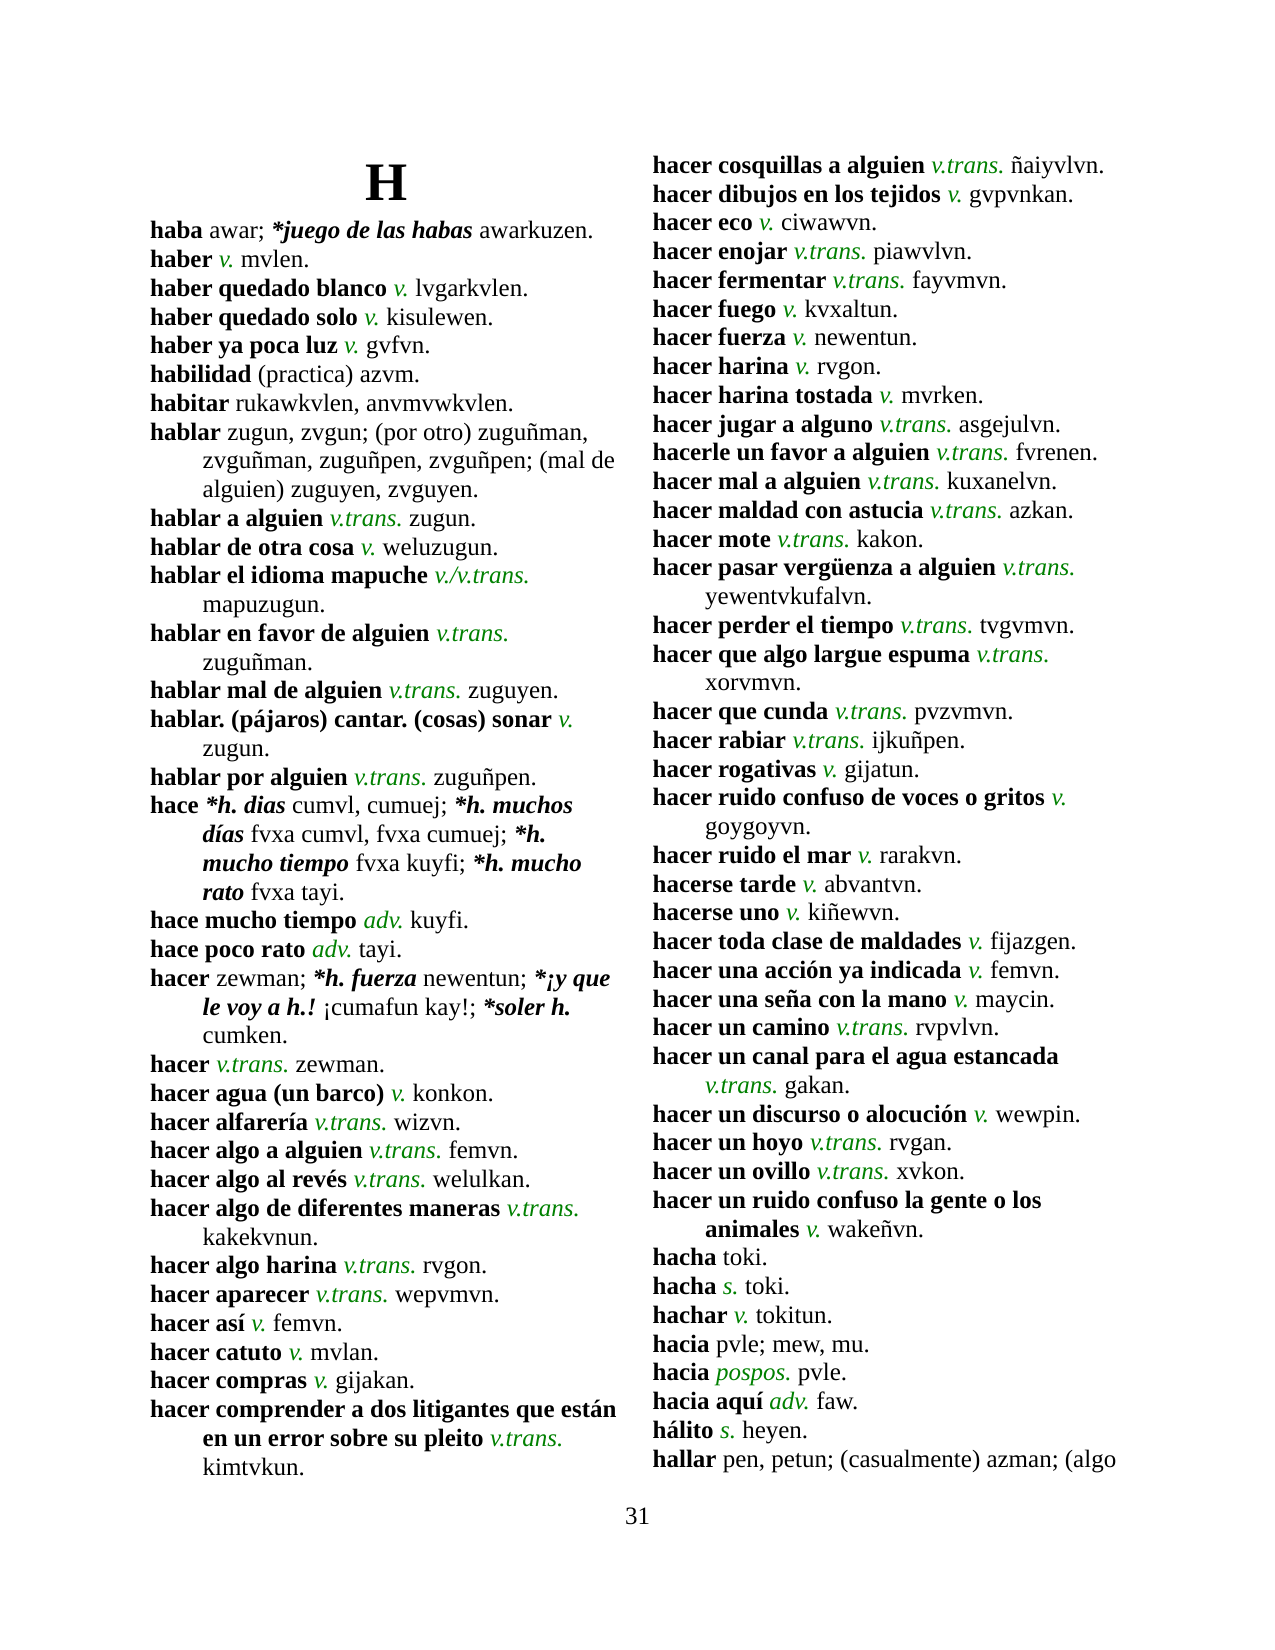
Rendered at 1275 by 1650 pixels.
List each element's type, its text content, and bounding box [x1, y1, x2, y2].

text hacerse tarde v. abvantvn. [652, 869, 1125, 897]
text hacer enojar v.trans. piawvlvn. [652, 236, 1125, 265]
text hacer cosquillas a alguien v.trans. ñaiyvlvn. [652, 150, 1125, 179]
text hacer que algo largue espuma v.trans. xorvmvn. [652, 639, 1125, 696]
text hace mucho tiempo adv. kuyfi. [150, 905, 622, 934]
text hacer un camino v.trans. rvpvlvn. [652, 1012, 1125, 1041]
text hacia aquí adv. faw. [652, 1386, 1125, 1415]
text hacer un canal para el agua estancada v.trans. gakan. [652, 1041, 1125, 1099]
text hallar pen, petun; (casualmente) azman; (algo [652, 1444, 1125, 1472]
text hacer algo al revés v.trans. welulkan. [150, 1164, 622, 1193]
text hacer un discurso o alocución v. wewpin. [652, 1099, 1125, 1127]
text hacer harina v. rvgon. [652, 351, 1125, 380]
text hacer comprender a dos litigantes que están en un error sobre su pleito v.trans. kimtvkun. [150, 1394, 622, 1480]
text hacerle un favor a alguien v.trans. fvrenen. [652, 437, 1125, 466]
text hacer catuto v. mvlan. [150, 1337, 622, 1365]
text hacia pospos. pvle. [652, 1357, 1125, 1386]
text hacer algo a alguien v.trans. femvn. [150, 1135, 622, 1164]
text hacer fermentar v.trans. fayvmvn. [652, 265, 1125, 294]
text hablar a alguien v.trans. zugun. [150, 503, 622, 532]
text hablar por alguien v.trans. zuguñpen. [150, 762, 622, 790]
text hacia pvle; mew, mu. [652, 1329, 1125, 1357]
text haber quedado solo v. kisulewen. [150, 302, 622, 330]
text hablar mal de alguien v.trans. zuguyen. [150, 675, 622, 704]
text hablar. (pájaros) cantar. (cosas) sonar v. zugun. [150, 704, 622, 762]
text hablar zugun, zvgun; (por otro) zuguñman, zvguñman, zuguñpen, zvguñpen; (mal de alguien) zuguyen, zvguyen. [150, 417, 622, 503]
text hacer mote v.trans. kakon. [652, 524, 1125, 552]
text hacer así v. femvn. [150, 1308, 622, 1337]
text hachar v. tokitun. [652, 1300, 1125, 1329]
text hablar el idioma mapuche v./v.trans. mapuzugun. [150, 560, 622, 618]
text hacer alfarería v.trans. wizvn. [150, 1107, 622, 1135]
text habitar rukawkvlen, anvmvwkvlen. [150, 388, 622, 417]
text habilidad (practica) azvm. [150, 359, 622, 388]
text hacer aparecer v.trans. wepvmvn. [150, 1279, 622, 1308]
text hacer zewman; *h. fuerza newentun; *¡y que le voy a h.! ¡cumafun kay!; *soler h. cumken. [150, 963, 622, 1049]
text haba awar; *juego de las habas awarkuzen. [150, 215, 622, 244]
text haber quedado blanco v. lvgarkvlen. [150, 273, 622, 302]
text haber ya poca luz v. gvfvn. [150, 330, 622, 359]
text hacer que cunda v.trans. pvzvmvn. [652, 696, 1125, 725]
text hablar de otra cosa v. weluzugun. [150, 532, 622, 560]
text hacer un ovillo v.trans. xvkon. [652, 1156, 1125, 1185]
text hacer un hoyo v.trans. rvgan. [652, 1127, 1125, 1156]
text hacer agua (un barco) v. konkon. [150, 1078, 622, 1107]
text hacer ruido el mar v. rarakvn. [652, 840, 1125, 869]
text hacer mal a alguien v.trans. kuxanelvn. [652, 466, 1125, 495]
text hacer una acción ya indicada v. femvn. [652, 955, 1125, 984]
subtitle H [150, 150, 622, 212]
text hacha s. toki. [652, 1271, 1125, 1300]
text hacer harina tostada v. mvrken. [652, 380, 1125, 409]
text hacer rabiar v.trans. ijkuñpen. [652, 725, 1125, 754]
text hacer maldad con astucia v.trans. azkan. [652, 495, 1125, 524]
text haber v. mvlen. [150, 244, 622, 273]
text hacer fuerza v. newentun. [652, 322, 1125, 351]
text hacer dibujos en los tejidos v. gvpvnkan. [652, 179, 1125, 207]
text hacer ruido confuso de voces o gritos v. goygoyvn. [652, 782, 1125, 840]
text hace *h. dias cumvl, cumuej; *h. muchos días fvxa cumvl, fvxa cumuej; *h. mucho tiempo fvxa kuyfi; *h. mucho rato fvxa tayi. [150, 790, 622, 905]
text hacer algo harina v.trans. rvgon. [150, 1250, 622, 1279]
text hacer pasar vergüenza a alguien v.trans. yewentvkufalvn. [652, 552, 1125, 610]
text hacer perder el tiempo v.trans. tvgvmvn. [652, 610, 1125, 639]
text hacer rogativas v. gijatun. [652, 754, 1125, 782]
text hacer fuego v. kvxaltun. [652, 294, 1125, 322]
text hacerse uno v. kiñewvn. [652, 897, 1125, 926]
text hacer toda clase de maldades v. fijazgen. [652, 926, 1125, 955]
text hacer jugar a alguno v.trans. asgejulvn. [652, 409, 1125, 437]
text hacer algo de diferentes maneras v.trans. kakekvnun. [150, 1193, 622, 1250]
text hace poco rato adv. tayi. [150, 934, 622, 963]
text hacer una seña con la mano v. maycin. [652, 984, 1125, 1012]
text hacer compras v. gijakan. [150, 1365, 622, 1394]
text hacha toki. [652, 1242, 1125, 1271]
text hálito s. heyen. [652, 1415, 1125, 1444]
text hablar en favor de alguien v.trans. zuguñman. [150, 618, 622, 675]
text hacer v.trans. zewman. [150, 1049, 622, 1078]
text hacer eco v. ciwawvn. [652, 207, 1125, 236]
text hacer un ruido confuso la gente o los animales v. wakeñvn. [652, 1185, 1125, 1242]
